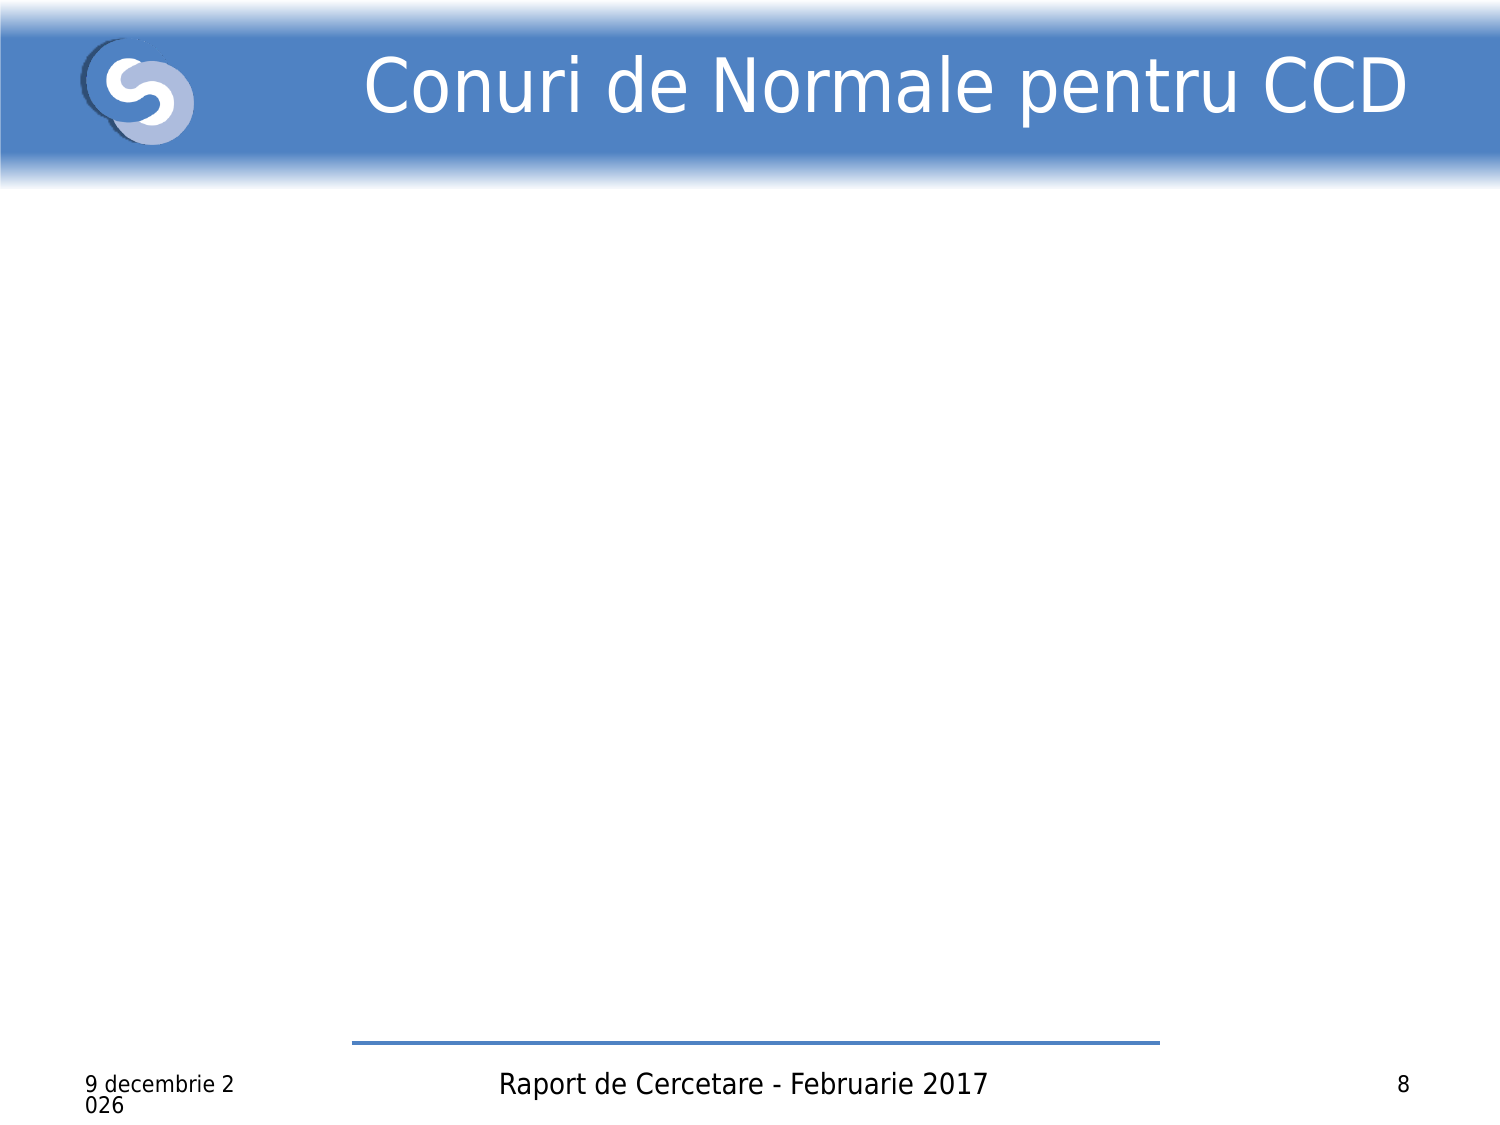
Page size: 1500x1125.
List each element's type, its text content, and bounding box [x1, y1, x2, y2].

picture [0, 0, 1500, 189]
title Conuri de Normale pentru CCD [199, 11, 1425, 155]
